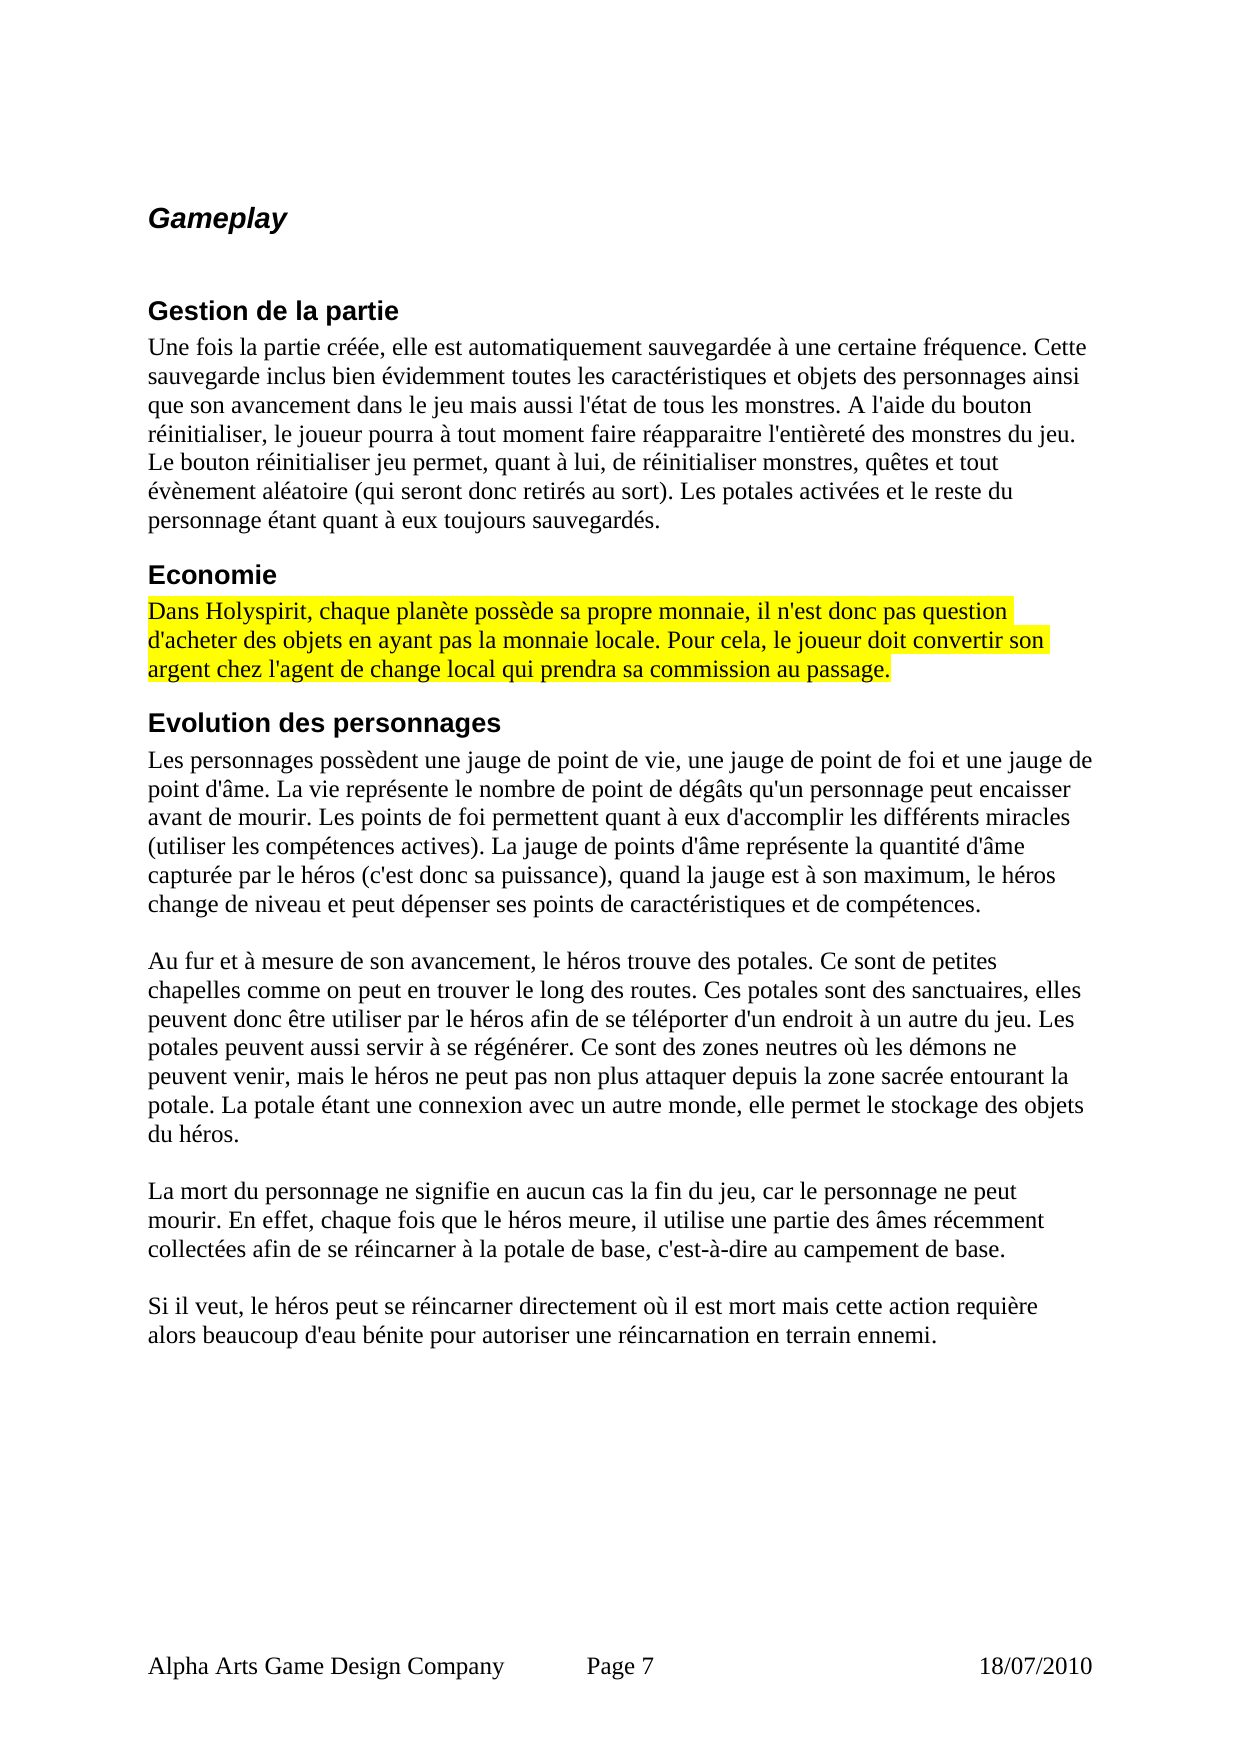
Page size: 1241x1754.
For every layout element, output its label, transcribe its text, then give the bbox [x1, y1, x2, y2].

text Une fois la partie créée, elle est automatiquement sauvegardée à une certaine fréquence. Cette sauvegarde inclus bien évidemment toutes les caractéristiques et objets des personnages ainsi que son avancement dans le jeu mais aussi l'état de tous les monstres. A l'aide du bouton réinitialiser, le joueur pourra à tout moment faire réapparaitre l'entièreté des monstres du jeu. Le bouton réinitialiser jeu permet, quant à lui, de réinitialiser monstres, quêtes et tout évènement aléatoire (qui seront donc retirés au sort). Les potales activées et le reste du personnage étant quant à eux toujours sauvegardés. [148, 332, 1092, 534]
text Les personnages possèdent une jauge de point de vie, une jauge de point de foi et une jauge de point d'âme. La vie représente le nombre de point de dégâts qu'un personnage peut encaisser avant de mourir. Les points de foi permettent quant à eux d'accomplir les différents miracles (utiliser les compétences actives). La jauge de points d'âme représente la quantité d'âme capturée par le héros (c'est donc sa puissance), quand la jauge est à son maximum, le héros change de niveau et peut dépenser ses points de caractéristiques et de compétences. [148, 745, 1092, 917]
subtitle Gestion de la partie [148, 295, 1092, 326]
text Si il veut, le héros peut se réincarner directement où il est mort mais cette action requière alors beaucoup d'eau bénite pour autoriser une réincarnation en terrain ennemi. [148, 1291, 1092, 1349]
text Au fur et à mesure de son avancement, le héros trouve des potales. Ce sont de petites chapelles comme on peut en trouver le long des routes. Ces potales sont des sanctuaires, elles peuvent donc être utiliser par le héros afin de se téléporter d'un endroit à un autre du jeu. Les potales peuvent aussi servir à se régénérer. Ce sont des zones neutres où les démons ne peuvent venir, mais le héros ne peut pas non plus attaquer depuis la zone sacrée entourant la potale. La potale étant une connexion avec un autre monde, elle permet le stockage des objets du héros. [148, 946, 1092, 1147]
subtitle Evolution des personnages [148, 707, 1092, 739]
subtitle Gameplay [148, 201, 1092, 235]
text Dans Holyspirit, chaque planète possède sa propre monnaie, il n'est donc pas question d'acheter des objets en ayant pas la monnaie locale. Pour cela, le joueur doit convertir son argent chez l'agent de change local qui prendra sa commission au passage. [148, 596, 1092, 682]
text La mort du personnage ne signifie en aucun cas la fin du jeu, car le personnage ne peut mourir. En effet, chaque fois que le héros meure, il utilise une partie des âmes récemment collectées afin de se réincarner à la potale de base, c'est-à-dire au campement de base. [148, 1176, 1092, 1262]
subtitle Economie [148, 559, 1092, 590]
